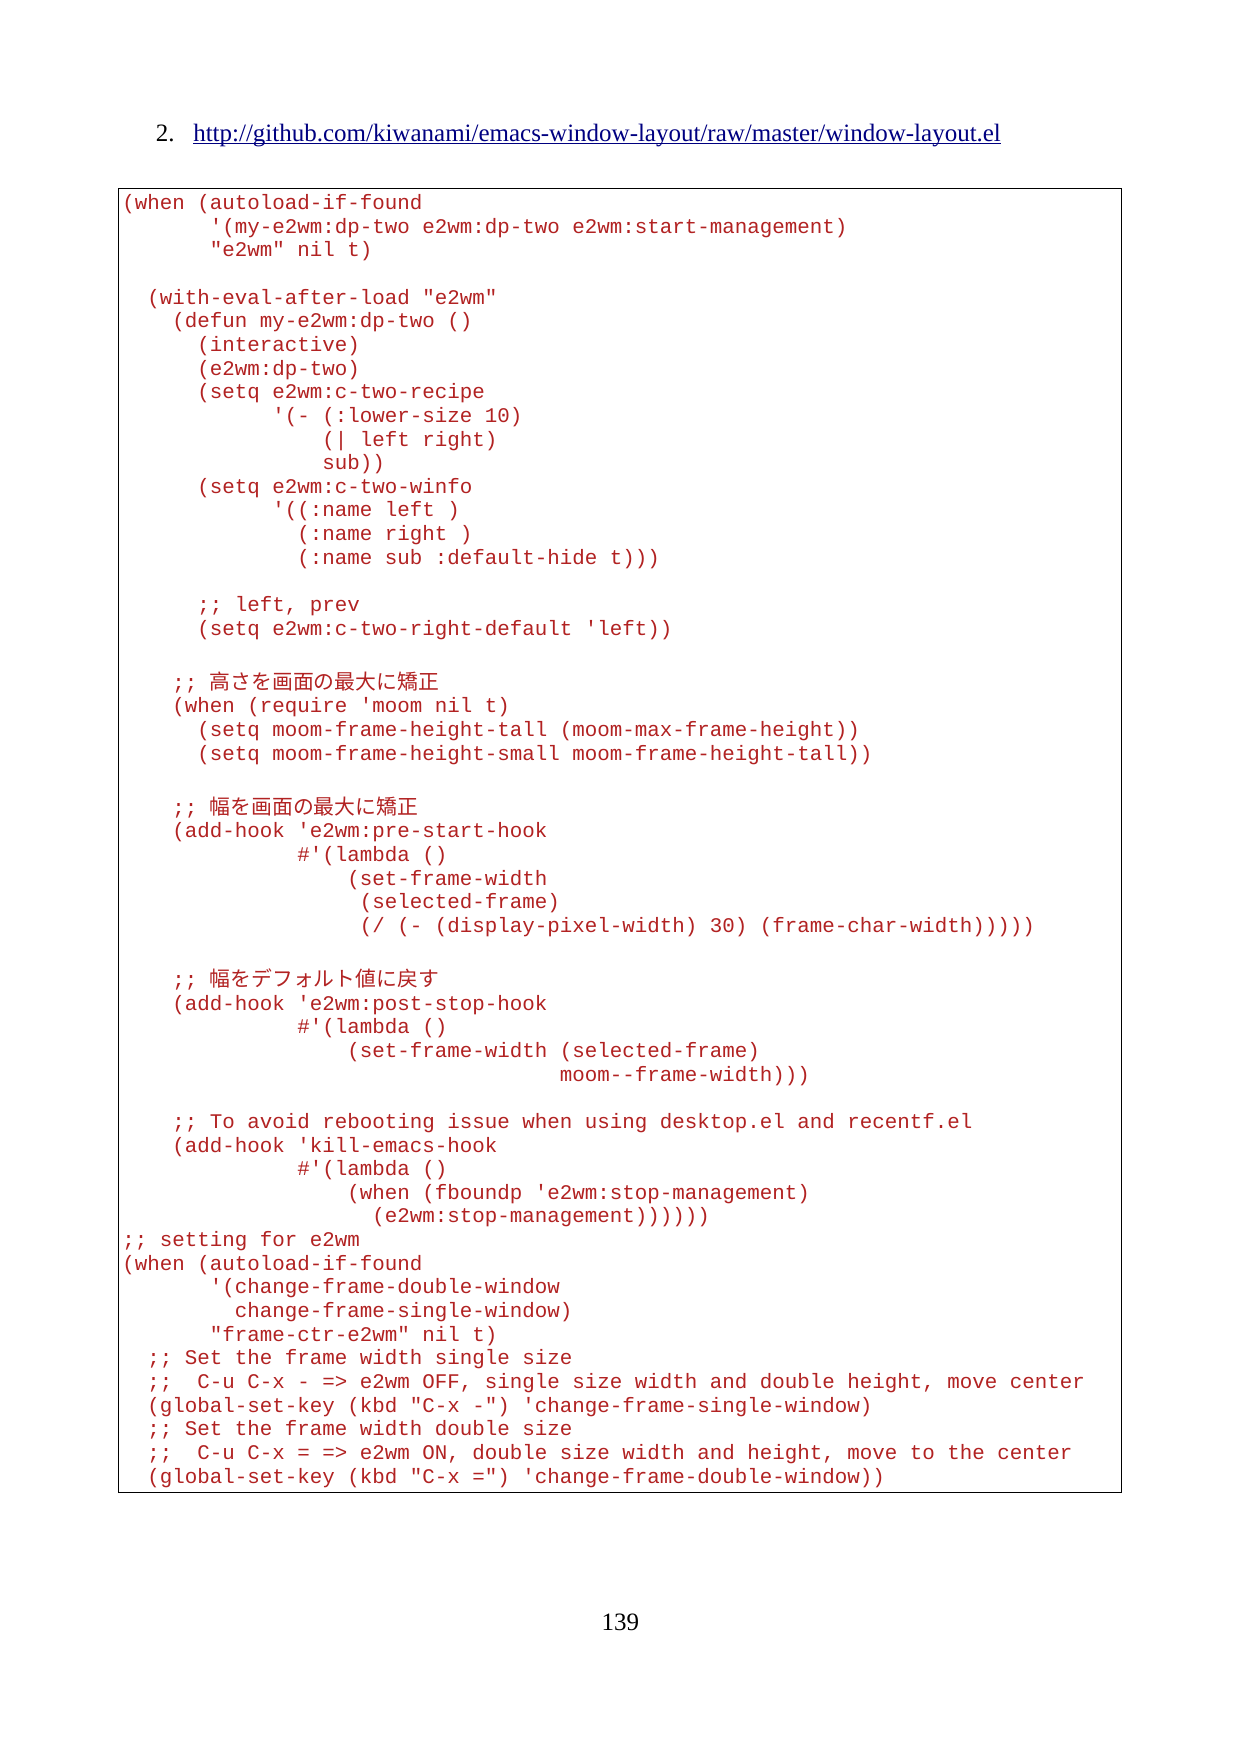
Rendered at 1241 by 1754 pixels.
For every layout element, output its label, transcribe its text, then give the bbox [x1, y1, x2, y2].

text (defun my-e2wm:dp-two () [119, 306, 1121, 330]
text ;; C-u C-x - => e2wm OFF, single size width and double height, move center [119, 1367, 1121, 1391]
text (/ (- (display-pixel-width) 30) (frame-char-width))))) [119, 911, 1121, 935]
text (set-frame-width [119, 864, 1121, 887]
text (:name right ) [119, 519, 1121, 543]
text (| left right) [119, 424, 1121, 448]
text (setq e2wm:c-two-recipe [119, 377, 1121, 401]
text (e2wm:stop-management)))))) [119, 1202, 1121, 1225]
text (when (require 'moom nil t) [119, 691, 1121, 715]
list http://github.com/kiwanami/emacs-window-layout/raw/master/window-layout.el [156, 118, 1122, 176]
text ;; Set the frame width double size [119, 1414, 1121, 1438]
text ;; 幅を画面の最大に矯正 [119, 786, 1121, 816]
text moom--frame-width))) [119, 1060, 1121, 1083]
text ;; left, prev [119, 590, 1121, 614]
text (when (autoload-if-found [119, 1249, 1121, 1272]
text (:name sub :default-hide t))) [119, 543, 1121, 566]
text (with-eval-after-load "e2wm" [119, 283, 1121, 306]
text #'(lambda () [119, 1154, 1121, 1178]
text (setq e2wm:c-two-right-default 'left)) [119, 614, 1121, 637]
text ;; 幅をデフォルト値に戻す [119, 958, 1121, 989]
text (set-frame-width (selected-frame) [119, 1036, 1121, 1060]
text (when (autoload-if-found [119, 189, 1121, 212]
text #'(lambda () [119, 840, 1121, 864]
text '((:name left ) [119, 496, 1121, 519]
text (selected-frame) [119, 887, 1121, 911]
text (global-set-key (kbd "C-x -") 'change-frame-single-window) [119, 1391, 1121, 1414]
text (global-set-key (kbd "C-x =") 'change-frame-double-window)) [119, 1462, 1121, 1492]
text "frame-ctr-e2wm" nil t) [119, 1320, 1121, 1343]
text (when (fboundp 'e2wm:stop-management) [119, 1178, 1121, 1202]
text (add-hook 'e2wm:pre-start-hook [119, 816, 1121, 840]
text '(my-e2wm:dp-two e2wm:dp-two e2wm:start-management) [119, 212, 1121, 235]
text (add-hook 'kill-emacs-hook [119, 1131, 1121, 1154]
text (add-hook 'e2wm:post-stop-hook [119, 989, 1121, 1012]
text (setq e2wm:c-two-winfo [119, 472, 1121, 496]
text #'(lambda () [119, 1012, 1121, 1036]
text "e2wm" nil t) [119, 235, 1121, 259]
text ;; setting for e2wm [119, 1225, 1121, 1249]
text ;; C-u C-x = => e2wm ON, double size width and height, move to the center [119, 1438, 1121, 1462]
text (setq moom-frame-height-small moom-frame-height-tall)) [119, 739, 1121, 762]
text '(change-frame-double-window [119, 1272, 1121, 1296]
text ;; To avoid rebooting issue when using desktop.el and recentf.el [119, 1107, 1121, 1131]
text (e2wm:dp-two) [119, 354, 1121, 377]
text ;; Set the frame width single size [119, 1343, 1121, 1367]
text (interactive) [119, 330, 1121, 354]
text '(- (:lower-size 10) [119, 401, 1121, 424]
text (setq moom-frame-height-tall (moom-max-frame-height)) [119, 715, 1121, 739]
text change-frame-single-window) [119, 1296, 1121, 1320]
text sub)) [119, 448, 1121, 472]
text ;; 高さを画面の最大に矯正 [119, 661, 1121, 691]
